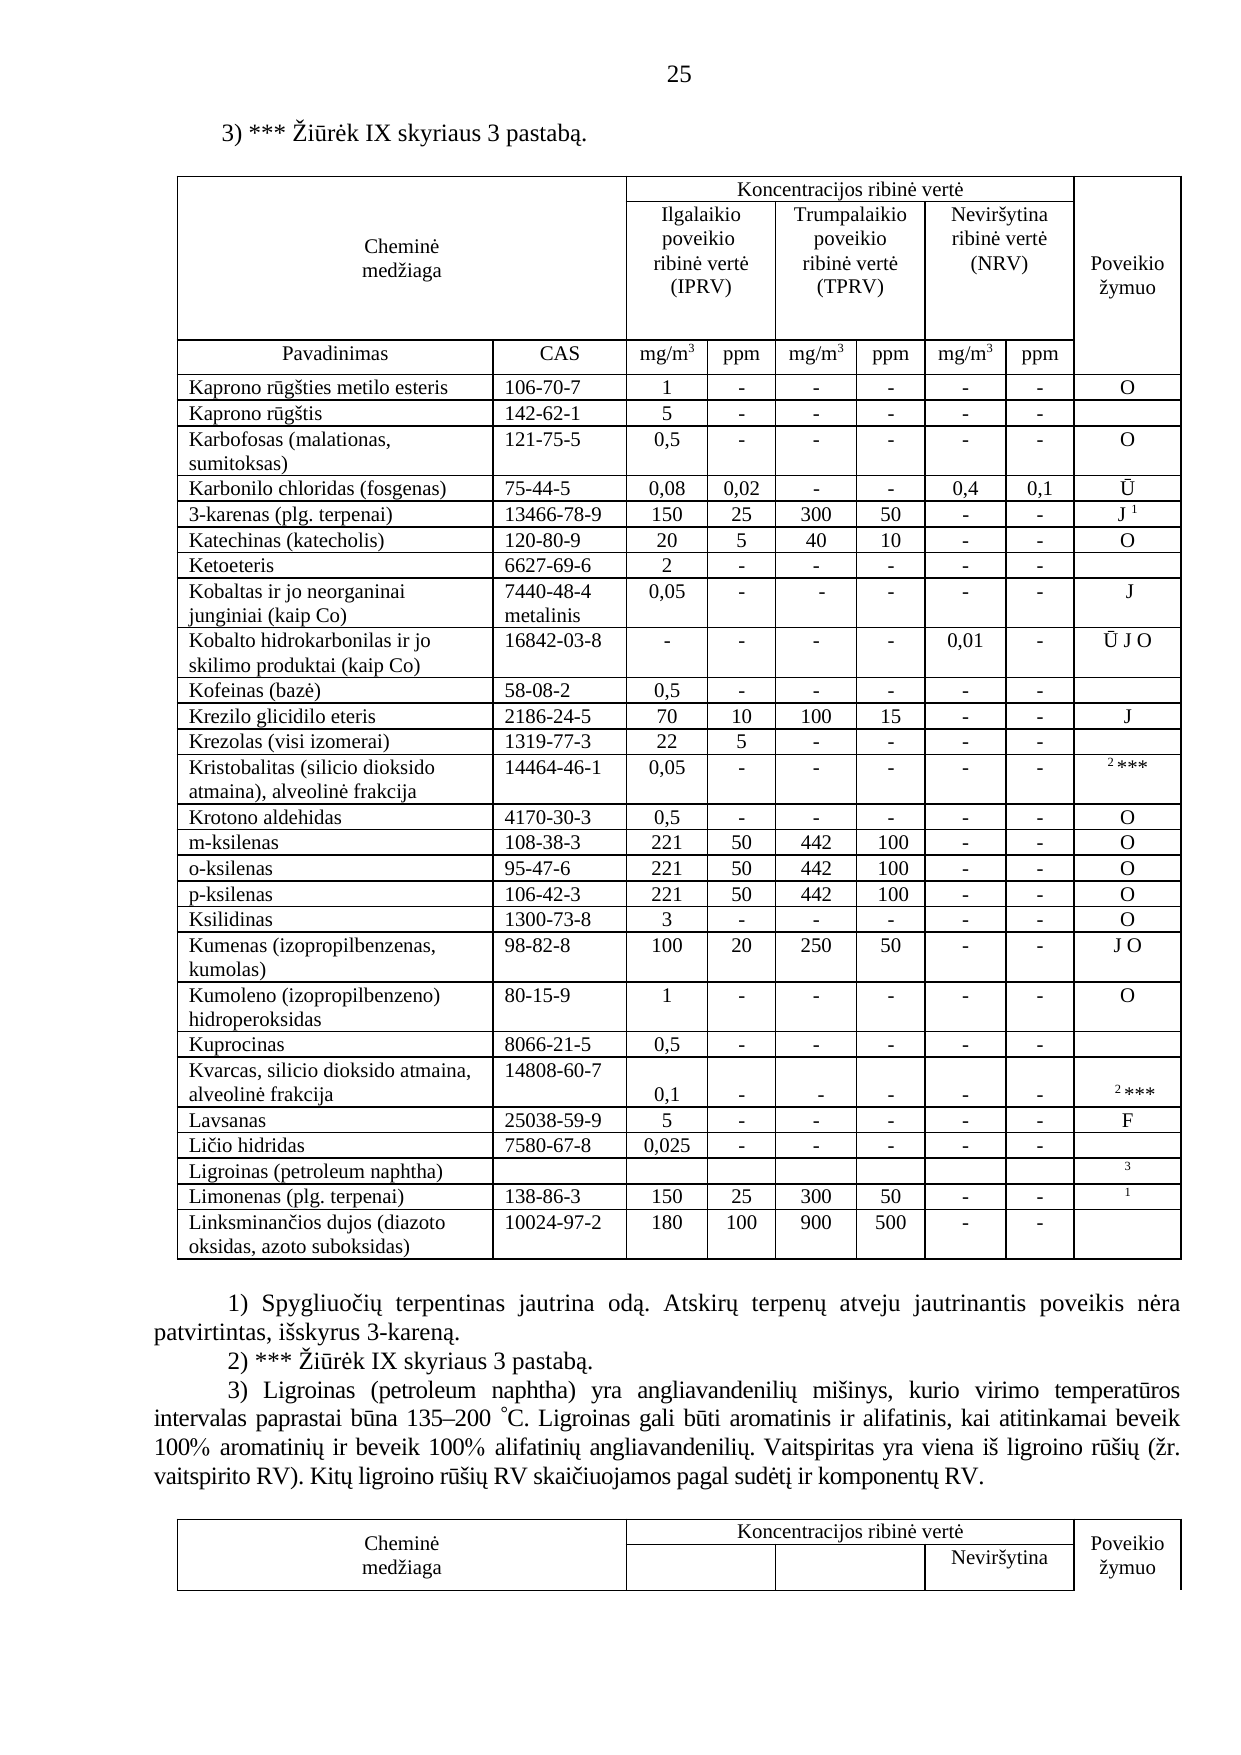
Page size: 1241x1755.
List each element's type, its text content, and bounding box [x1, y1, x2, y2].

table_cell 100 [857, 856, 924, 880]
table_cell O [1075, 882, 1180, 906]
table_cell 7440-48-4 metalinis [494, 579, 626, 627]
table_cell - [1007, 755, 1073, 803]
table_cell - [1007, 1108, 1073, 1132]
table_header Poveikio žymuo [1075, 1520, 1180, 1590]
table_cell 13466-78-9 [494, 502, 626, 526]
table_cell 0,05 [627, 755, 707, 803]
table_cell mg/m3 [776, 341, 856, 374]
table_cell 150 [627, 502, 707, 526]
table_cell - [708, 805, 775, 829]
table_cell 5 [627, 1108, 707, 1132]
table_cell Lavsanas [178, 1108, 492, 1132]
table_cell 75-44-5 [494, 476, 626, 500]
table_cell 3-karenas (plg. terpenai) [178, 502, 492, 526]
table_cell Linksminančios dujos (diazoto oksidas, azoto suboksidas) [178, 1210, 492, 1258]
table_cell - [708, 1133, 775, 1157]
table_cell O [1075, 805, 1180, 829]
table_cell ppm [708, 341, 775, 374]
table_cell 1300-73-8 [494, 907, 626, 931]
table_cell 50 [857, 502, 924, 526]
table_cell 120-80-9 [494, 528, 626, 552]
table_cell - [857, 1058, 924, 1106]
table_cell - [776, 755, 856, 803]
table_cell - [926, 427, 1005, 475]
table_cell Kobalto hidrokarbonilas ir jo skilimo produktai (kaip Co) [178, 628, 492, 677]
table_cell ppm [857, 341, 924, 374]
table_cell - [857, 907, 924, 931]
table_cell - [926, 1058, 1005, 1106]
table_cell [1075, 730, 1180, 753]
table_cell - [1007, 730, 1073, 753]
table_cell - [926, 1108, 1005, 1132]
table_cell mg/m3 [627, 341, 707, 374]
table_cell 25038-59-9 [494, 1108, 626, 1132]
table_cell Krotono aldehidas [178, 805, 492, 829]
table_cell Neviršytina ribinė vertė (NRV) [926, 202, 1073, 339]
table_cell J 1 [1075, 502, 1180, 526]
table_cell Kaprono rūgšties metilo esteris [178, 375, 492, 399]
table_cell ppm [1007, 341, 1073, 374]
table_cell - [708, 579, 775, 627]
table_cell 100 [708, 1210, 775, 1258]
table_cell [1075, 1032, 1180, 1056]
table_cell - [708, 755, 775, 803]
table_cell o-ksilenas [178, 856, 492, 880]
table_cell 2 [627, 553, 707, 577]
table_cell 2186-24-5 [494, 704, 626, 728]
table_cell - [708, 553, 775, 577]
table_cell 10 [857, 528, 924, 552]
table_cell Kuprocinas [178, 1032, 492, 1056]
table_cell - [776, 553, 856, 577]
table_cell [1075, 678, 1180, 702]
table_cell - [708, 907, 775, 931]
table_cell 0,5 [627, 427, 707, 475]
table_cell - [1007, 805, 1073, 829]
table_cell - [926, 983, 1005, 1031]
table_cell - [1007, 401, 1073, 425]
table_cell - [708, 983, 775, 1031]
table_cell O [1075, 983, 1180, 1031]
table_cell [1075, 1133, 1180, 1157]
text 2) *** Žiūrėk IX skyriaus 3 pastabą. [153, 1346, 1181, 1375]
table_cell - [926, 907, 1005, 931]
table_cell 50 [708, 882, 775, 906]
table_cell 0,02 [708, 476, 775, 500]
table_cell 100 [857, 830, 924, 854]
table_cell Ketoeteris [178, 553, 492, 577]
table_cell - [1007, 1133, 1073, 1157]
table_cell [776, 1545, 924, 1590]
table_cell 106-42-3 [494, 882, 626, 906]
table_cell Ilgalaikio poveikio ribinė vertė (IPRV) [627, 202, 775, 339]
table_cell 10024-97-2 [494, 1210, 626, 1258]
table_cell 14464-46-1 [494, 755, 626, 803]
table_cell 5 [627, 401, 707, 425]
table_cell 8066-21-5 [494, 1032, 626, 1056]
table_cell - [776, 805, 856, 829]
table_cell 1319-77-3 [494, 730, 626, 753]
table_header Koncentracijos ribinė vertė [627, 1520, 1073, 1543]
table_cell 40 [776, 528, 856, 552]
table_cell 5 [708, 730, 775, 753]
table_cell - [1007, 704, 1073, 728]
table_cell 14808-60-7 [494, 1058, 626, 1106]
table_cell - [1007, 882, 1073, 906]
table_cell Kvarcas, silicio dioksido atmaina, alveolinė frakcija [178, 1058, 492, 1106]
table_cell Ū J O [1075, 628, 1180, 677]
table_cell - [857, 678, 924, 702]
table_cell - [776, 1032, 856, 1056]
table_cell 900 [776, 1210, 856, 1258]
table_cell Limonenas (plg. terpenai) [178, 1185, 492, 1208]
table_cell [1075, 401, 1180, 425]
table_cell Kaprono rūgštis [178, 401, 492, 425]
table_cell - [1007, 375, 1073, 399]
table_cell - [857, 628, 924, 677]
table_cell - [776, 730, 856, 753]
table_cell 0,05 [627, 579, 707, 627]
table_cell - [776, 427, 856, 475]
table_cell Trumpalaikio poveikio ribinė vertė (TPRV) [776, 202, 924, 339]
table_header Cheminė medžiaga [178, 177, 626, 339]
table_cell - [857, 375, 924, 399]
table_header Koncentracijos ribinė vertė [627, 177, 1073, 201]
table_cell - [926, 1185, 1005, 1208]
table_cell 25 [708, 502, 775, 526]
table_cell CAS [494, 341, 626, 374]
table_cell - [776, 678, 856, 702]
table_cell 5 [708, 528, 775, 552]
table_cell 142-62-1 [494, 401, 626, 425]
table_cell [1075, 553, 1180, 577]
table_cell 3 [627, 907, 707, 931]
table_cell [627, 1545, 775, 1590]
table_cell F [1075, 1108, 1180, 1132]
table_cell J [1075, 579, 1180, 627]
table_cell - [926, 1032, 1005, 1056]
table_cell 80-15-9 [494, 983, 626, 1031]
table_cell - [1007, 628, 1073, 677]
table_cell 121-75-5 [494, 427, 626, 475]
table_cell p-ksilenas [178, 882, 492, 906]
table_cell Karbofosas (malationas, sumitoksas) [178, 427, 492, 475]
table_cell 0,1 [627, 1058, 707, 1106]
table_cell - [926, 1133, 1005, 1157]
table_cell - [776, 983, 856, 1031]
table_cell O [1075, 830, 1180, 854]
table_cell - [926, 805, 1005, 829]
table_cell 58-08-2 [494, 678, 626, 702]
table_cell 1 [627, 375, 707, 399]
table_cell - [776, 628, 856, 677]
table_cell mg/m3 [926, 341, 1005, 374]
table_cell - [708, 678, 775, 702]
table_cell 0,5 [627, 1032, 707, 1056]
table_cell - [1007, 1032, 1073, 1056]
table_cell [627, 1159, 707, 1183]
table_cell 3 [1075, 1159, 1180, 1183]
table_cell - [1007, 830, 1073, 854]
table_cell - [708, 1032, 775, 1056]
table_cell 50 [857, 933, 924, 981]
table_cell 70 [627, 704, 707, 728]
table_cell - [776, 401, 856, 425]
table_cell 442 [776, 882, 856, 906]
table_cell Kobaltas ir jo neorganinai junginiai (kaip Co) [178, 579, 492, 627]
table_cell 0,5 [627, 678, 707, 702]
table_cell - [857, 1108, 924, 1132]
table_cell [708, 1159, 775, 1183]
table_cell - [857, 1032, 924, 1056]
table_cell - [926, 528, 1005, 552]
table_cell Kumoleno (izopropilbenzeno) hidroperoksidas [178, 983, 492, 1031]
table_header Poveikio žymuo [1075, 177, 1180, 374]
table_cell - [857, 730, 924, 753]
table_cell O [1075, 375, 1180, 399]
table_cell - [1007, 933, 1073, 981]
table_cell O [1075, 907, 1180, 931]
table_cell Krezolas (visi izomerai) [178, 730, 492, 753]
table_cell - [708, 1058, 775, 1106]
table_cell [926, 1159, 1005, 1183]
table_cell 22 [627, 730, 707, 753]
table_cell O [1075, 856, 1180, 880]
table_cell 106-70-7 [494, 375, 626, 399]
table_cell Neviršytina [926, 1545, 1073, 1590]
table_cell Kofeinas (bazė) [178, 678, 492, 702]
table_cell - [1007, 1210, 1073, 1258]
table_cell - [857, 553, 924, 577]
table_cell 150 [627, 1185, 707, 1208]
text 1) Spygliuočių terpentinas jautrina odą. Atskirų terpenų atveju jautrinantis poveikis nėra patvirtintas, išskyrus 3-kareną. [153, 1288, 1181, 1346]
table_cell 0,4 [926, 476, 1005, 500]
table_cell [857, 1159, 924, 1183]
table_cell - [857, 427, 924, 475]
table_cell 221 [627, 882, 707, 906]
table_cell 16842-03-8 [494, 628, 626, 677]
table_cell - [1007, 427, 1073, 475]
table_cell - [708, 427, 775, 475]
table_cell - [1007, 907, 1073, 931]
text 3) Ligroinas (petroleum naphtha) yra angliavandenilių mišinys, kurio virimo temperatūros intervalas paprastai būna 135–200 C. Ligroinas gali būti aromatinis ir alifatinis, kai atitinkamai beveik 100 aromatinių ir beveik 100 alifatinių angliavandenilių. Vaitspiritas yra viena iš ligroino rūšių (žr. vaitspirito RV). Kitų ligroino rūšių RV skaičiuojamos pagal sudėtį ir komponentų RV. [153, 1375, 1181, 1490]
table_cell - [1007, 502, 1073, 526]
table_cell Ū [1075, 476, 1180, 500]
table_cell 108-38-3 [494, 830, 626, 854]
table_cell 50 [708, 830, 775, 854]
table_cell 95-47-6 [494, 856, 626, 880]
table_cell - [857, 476, 924, 500]
table_cell 442 [776, 856, 856, 880]
table_cell - [1007, 1185, 1073, 1208]
table_cell 100 [776, 704, 856, 728]
table_cell - [776, 907, 856, 931]
table_cell - [857, 805, 924, 829]
table_cell O [1075, 427, 1180, 475]
table_cell m-ksilenas [178, 830, 492, 854]
table_cell - [926, 704, 1005, 728]
table_cell [776, 1159, 856, 1183]
table_cell O [1075, 528, 1180, 552]
table_cell - [1007, 856, 1073, 880]
table_cell - [926, 502, 1005, 526]
table_cell [1007, 1159, 1073, 1183]
table_cell 50 [857, 1185, 924, 1208]
table_cell - [776, 476, 856, 500]
table_cell J O [1075, 933, 1180, 981]
table_cell 1 [1075, 1185, 1180, 1208]
table_cell - [1007, 528, 1073, 552]
table_cell - [926, 730, 1005, 753]
table_cell 2 *** [1075, 1058, 1180, 1106]
table_cell - [1007, 983, 1073, 1031]
table_cell - [926, 933, 1005, 981]
table_cell - [1007, 553, 1073, 577]
table_cell - [708, 375, 775, 399]
table_cell - [776, 579, 856, 627]
table_cell 20 [708, 933, 775, 981]
table_cell - [627, 628, 707, 677]
table_cell J [1075, 704, 1180, 728]
table_cell Ksilidinas [178, 907, 492, 931]
table_cell 0,025 [627, 1133, 707, 1157]
table_cell - [926, 401, 1005, 425]
table_cell 25 [708, 1185, 775, 1208]
table_header Cheminė medžiaga [178, 1520, 626, 1590]
table_cell Krezilo glicidilo eteris [178, 704, 492, 728]
table_cell 221 [627, 856, 707, 880]
table_cell 100 [627, 933, 707, 981]
table_cell - [926, 553, 1005, 577]
table_cell 0,5 [627, 805, 707, 829]
table_cell 180 [627, 1210, 707, 1258]
table_cell - [926, 375, 1005, 399]
table_cell - [926, 678, 1005, 702]
table_cell 221 [627, 830, 707, 854]
table_cell 0,08 [627, 476, 707, 500]
table_cell 15 [857, 704, 924, 728]
table_cell - [1007, 579, 1073, 627]
table_cell Kristobalitas (silicio dioksido atmaina), alveolinė frakcija [178, 755, 492, 803]
table_cell - [708, 628, 775, 677]
table_cell - [926, 755, 1005, 803]
table_cell - [926, 856, 1005, 880]
table_cell 20 [627, 528, 707, 552]
table_cell 7580-67-8 [494, 1133, 626, 1157]
table_cell - [926, 579, 1005, 627]
table_cell 6627-69-6 [494, 553, 626, 577]
table_cell 138-86-3 [494, 1185, 626, 1208]
table_cell - [926, 1210, 1005, 1258]
table_cell - [1007, 1058, 1073, 1106]
table_cell 100 [857, 882, 924, 906]
text 3) *** Žiūrėk IX skyriaus 3 pastabą. [148, 118, 1181, 147]
table_cell - [857, 755, 924, 803]
table_cell 1 [627, 983, 707, 1031]
table_cell - [857, 1133, 924, 1157]
table_cell - [857, 401, 924, 425]
table_cell 0,1 [1007, 476, 1073, 500]
table_cell - [857, 983, 924, 1031]
table_cell 10 [708, 704, 775, 728]
table_cell 0,01 [926, 628, 1005, 677]
table_cell 250 [776, 933, 856, 981]
table_cell Kumenas (izopropilbenzenas, kumolas) [178, 933, 492, 981]
table_cell 98-82-8 [494, 933, 626, 981]
table_cell - [776, 1058, 856, 1106]
table_cell [494, 1159, 626, 1183]
table_cell - [708, 401, 775, 425]
table_cell - [1007, 678, 1073, 702]
table_cell 4170-30-3 [494, 805, 626, 829]
table_cell - [776, 1108, 856, 1132]
table_cell [1075, 1210, 1180, 1258]
table_cell Ligroinas (petroleum naphtha) [178, 1159, 492, 1183]
table_cell - [776, 1133, 856, 1157]
table_cell - [857, 579, 924, 627]
table_cell 442 [776, 830, 856, 854]
table_cell - [708, 1108, 775, 1132]
table_cell 300 [776, 502, 856, 526]
table_cell - [926, 830, 1005, 854]
table_cell Pavadinimas [178, 341, 492, 374]
table_cell 500 [857, 1210, 924, 1258]
table_cell Katechinas (katecholis) [178, 528, 492, 552]
table_cell 50 [708, 856, 775, 880]
table_cell - [926, 882, 1005, 906]
table_cell Karbonilo chloridas (fosgenas) [178, 476, 492, 500]
table_cell - [776, 375, 856, 399]
table_cell Ličio hidridas [178, 1133, 492, 1157]
table_cell 2 *** [1075, 755, 1180, 803]
table_cell 300 [776, 1185, 856, 1208]
